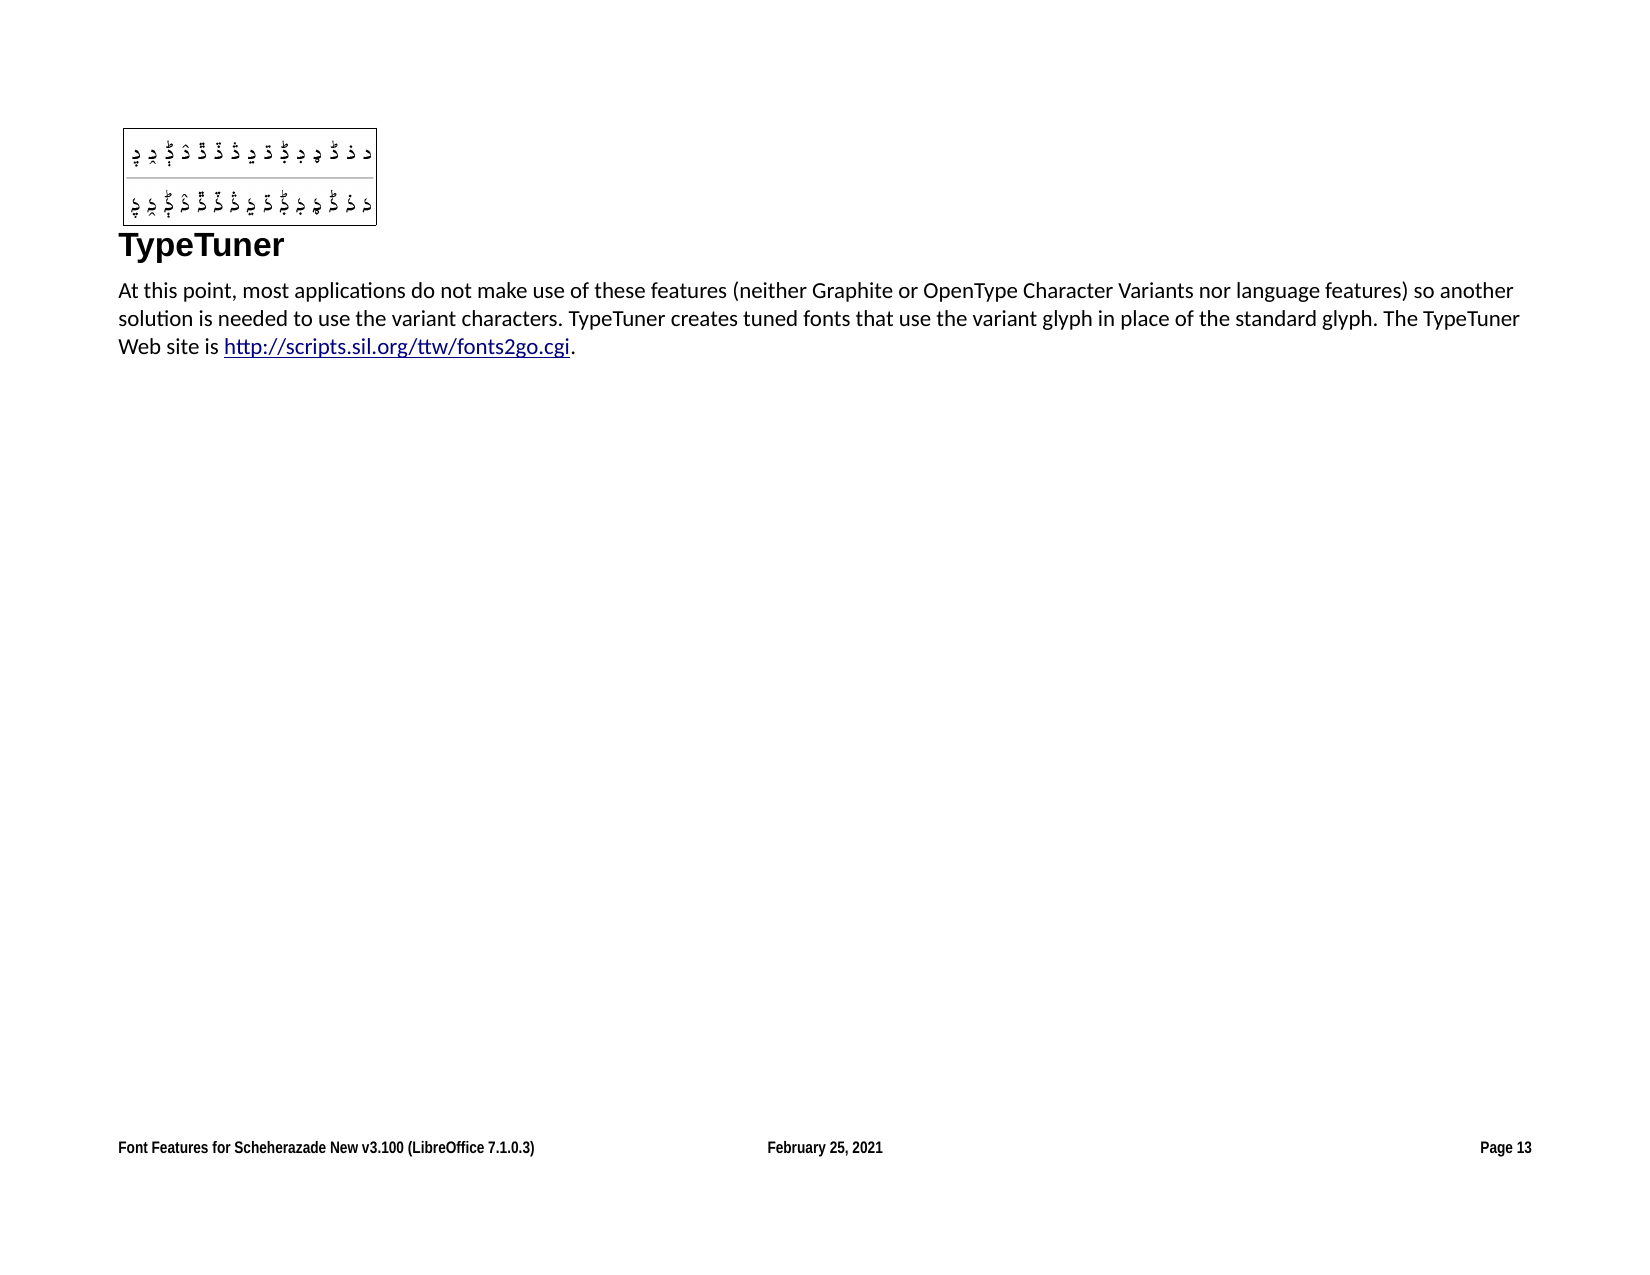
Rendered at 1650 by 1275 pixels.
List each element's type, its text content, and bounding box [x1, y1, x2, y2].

picture [126, 130, 374, 223]
text At this point, most applications do not make use of these features (neither Graphite or OpenType Character Variants nor language features) so another solution is needed to use the variant characters. TypeTuner creates tuned fonts that use the variant glyph in place of the standard glyph. The TypeTuner Web site is http://scripts.sil.org/ttw/fonts2go.cgi. [118, 276, 1532, 361]
subtitle TypeTuner [118, 118, 1532, 264]
